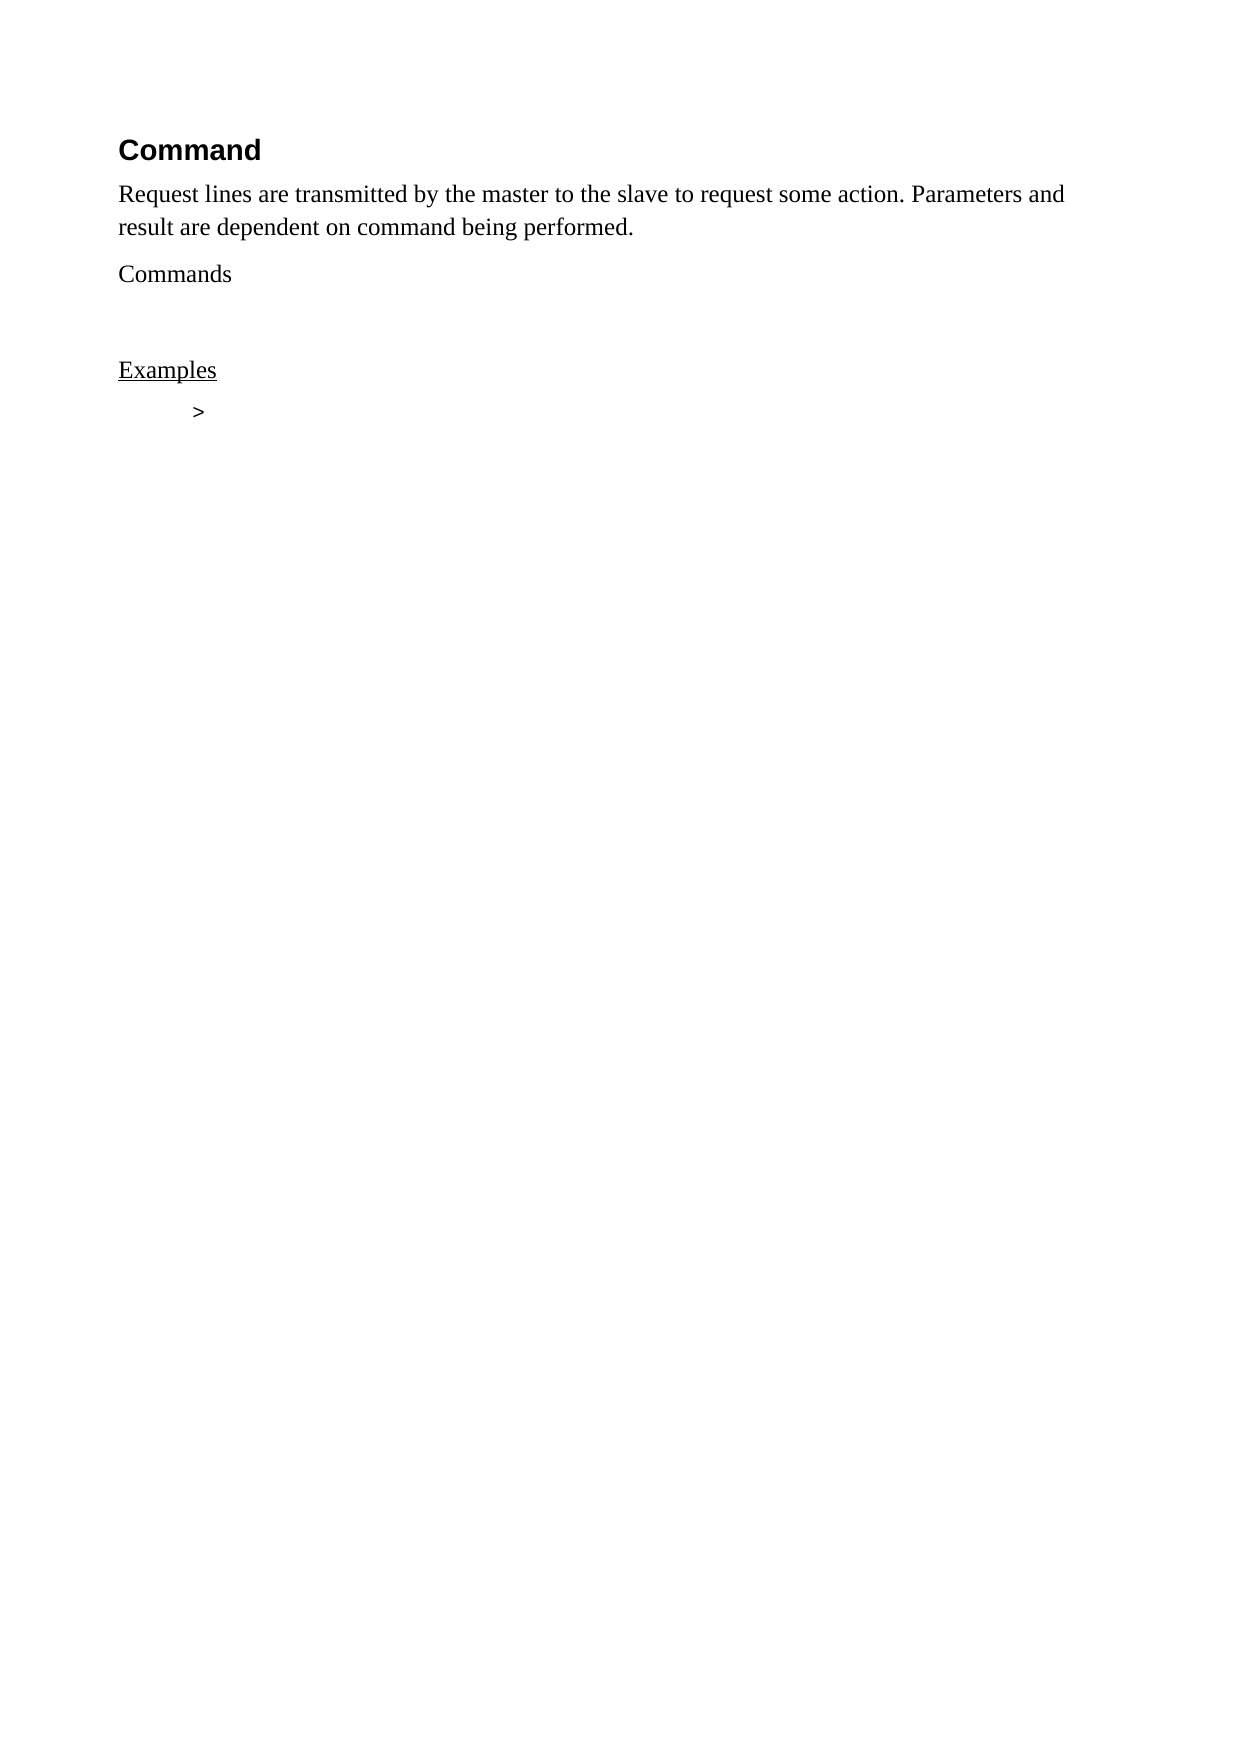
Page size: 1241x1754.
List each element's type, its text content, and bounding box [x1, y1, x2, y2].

text Examples [118, 355, 1122, 383]
text Request lines are transmitted by the master to the slave to request some action. Parameters and result are dependent on command being performed. [118, 179, 1122, 241]
subtitle Command [118, 133, 1122, 166]
text > [192, 402, 1122, 426]
text Commands [118, 259, 1122, 288]
